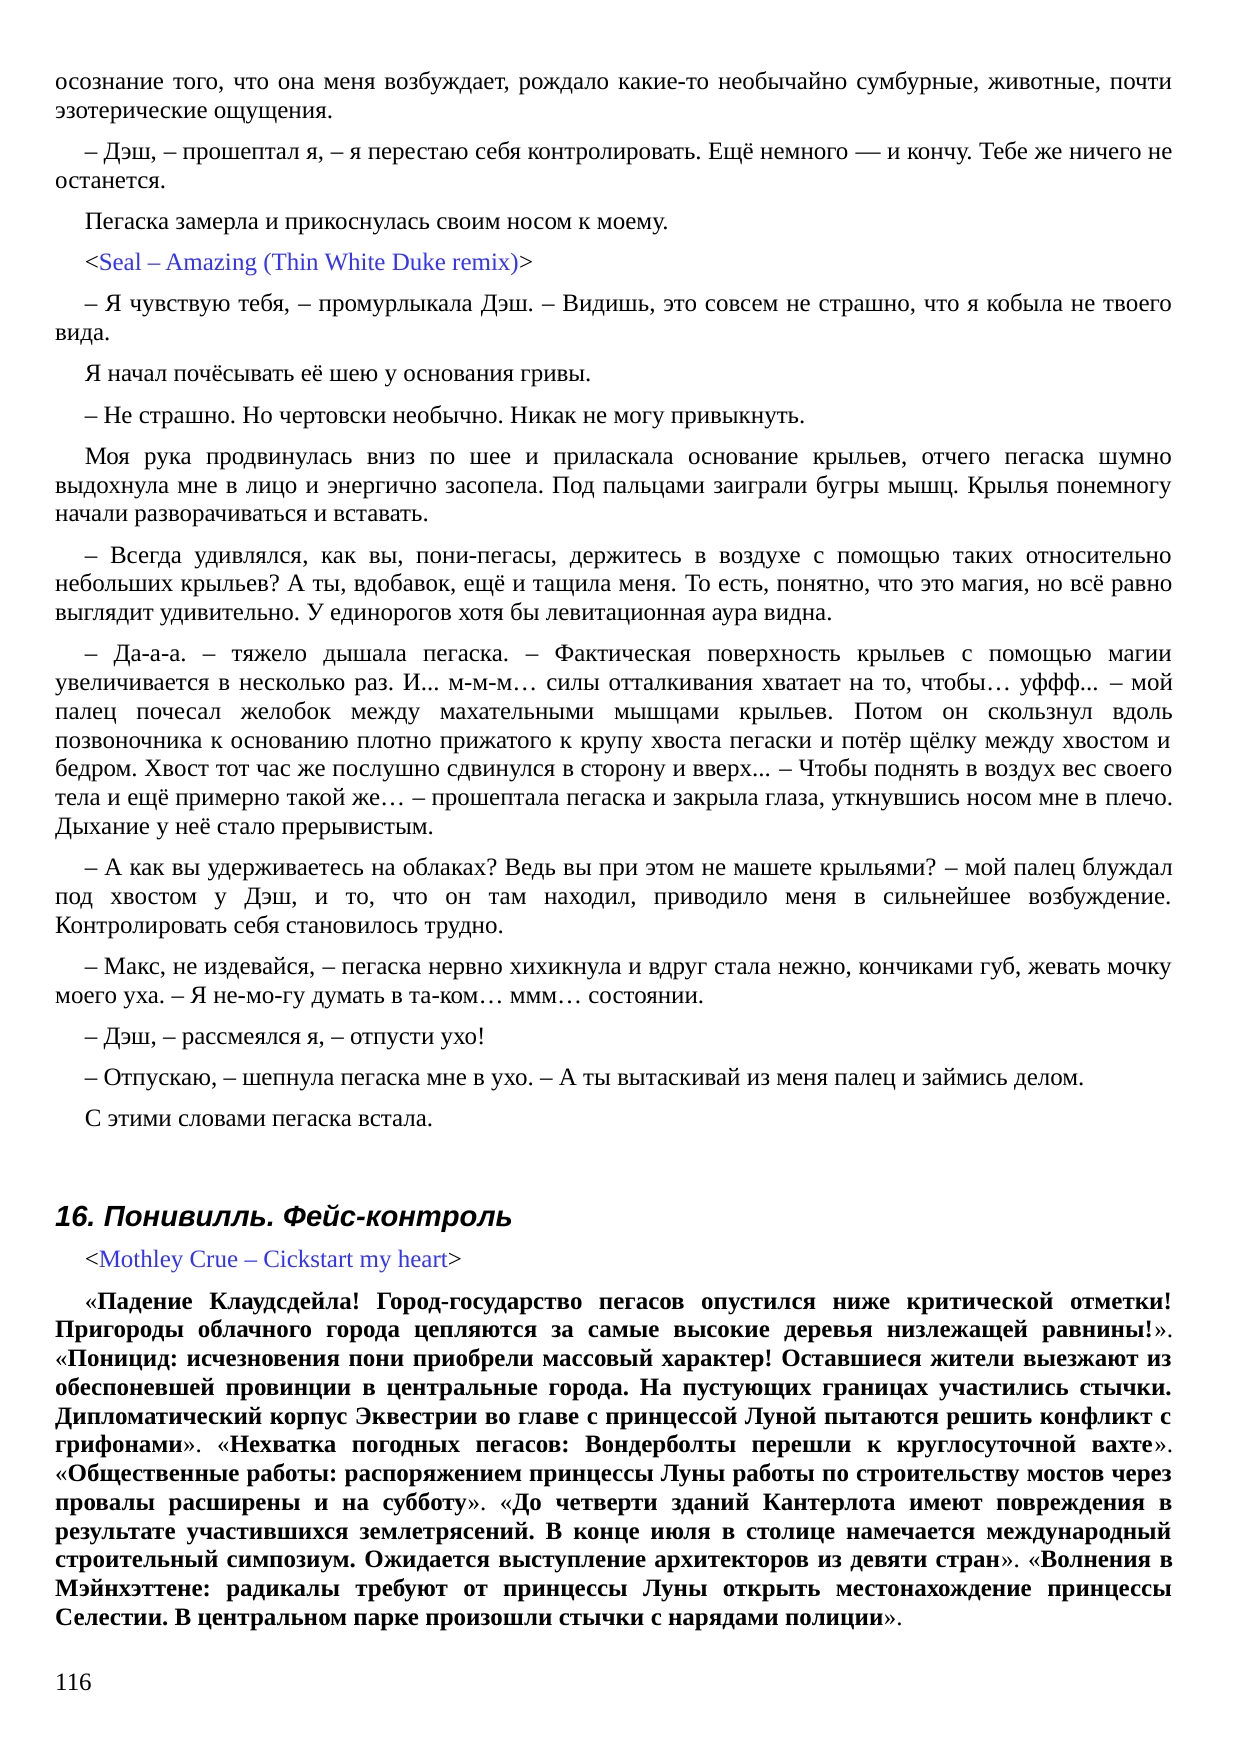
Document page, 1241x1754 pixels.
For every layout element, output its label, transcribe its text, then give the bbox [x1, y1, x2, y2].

text – Дэш, – рассмеялся я, – отпусти ухо! [55, 1021, 1173, 1050]
text осознание того, что она меня возбуждает, рождало какие-то необычайно сумбурные, животные, почти эзотерические ощущения. [55, 66, 1173, 123]
subtitle 16. Понивилль. Фейс-контроль [55, 1198, 1173, 1232]
text Моя рука продвинулась вниз по шее и приласкала основание крыльев, отчего пегаска шумно выдохнула мне в лицо и энергично засопела. Под пальцами заиграли бугры мышц. Крылья понемногу начали разворачиваться и вставать. [55, 441, 1173, 527]
text – Не страшно. Но чертовски необычно. Никак не могу привыкнуть. [55, 400, 1173, 428]
text «Падение Клаудсдейла! Город-государство пегасов опустился ниже критической отметки! Пригороды облачного города цепляются за самые высокие деревья низлежащей равнины!». «Поницид: исчезновения пони приобрели массовый характер! Оставшиеся жители выезжают из обеспоневшей провинции в центральные города. На пустующих границах участились стычки. Дипломатический корпус Эквестрии во главе с принцессой Луной пытаются решить конфликт с грифонами». «Нехватка погодных пегасов: Вондерболты перешли к круглосуточной вахте». «Общественные работы: распоряжением принцессы Луны работы по строительству мостов через провалы расширены и на субботу». «До четверти зданий Кантерлота имеют повреждения в результате участившихся землетрясений. В конце июля в столице намечается международный строительный симпозиум. Ожидается выступление архитекторов из девяти стран». «Волнения в Мэйнхэттене: радикалы требуют от принцессы Луны открыть местонахождение принцессы Селестии. В центральном парке произошли стычки с нарядами полиции». [55, 1286, 1173, 1631]
text – Отпускаю, – шепнула пегаска мне в ухо. – А ты вытаскивай из меня палец и займись делом. [55, 1062, 1173, 1091]
text – Я чувствую тебя, – промурлыкала Дэш. – Видишь, это совсем не страшно, что я кобыла не твоего вида. [55, 288, 1173, 346]
text <Seal – Amazing (Thin White Duke remix)> [55, 247, 1173, 276]
text – Дэш, – прошептал я, – я перестаю себя контролировать. Ещё немного — и кончу. Тебе же ничего не останется. [55, 136, 1173, 193]
text С этими словами пегаска встала. [55, 1103, 1173, 1132]
text – Да-а-а. – тяжело дышала пегаска. – Фактическая поверхность крыльев с помощью магии увеличивается в несколько раз. И... м-м-м… силы отталкивания хватает на то, чтобы… уффф... – мой палец почесал желобок между махательными мышцами крыльев. Потом он скользнул вдоль позвоночника к основанию плотно прижатого к крупу хвоста пегаски и потёр щёлку между хвостом и бедром. Хвост тот час же послушно сдвинулся в сторону и вверх... – Чтобы поднять в воздух вес своего тела и ещё примерно такой же… – прошептала пегаска и закрыла глаза, уткнувшись носом мне в плечо. Дыхание у неё стало прерывистым. [55, 638, 1173, 840]
text Я начал почёсывать её шею у основания гривы. [55, 358, 1173, 387]
text – Всегда удивлялся, как вы, пони-пегасы, держитесь в воздухе с помощью таких относительно небольших крыльев? А ты, вдобавок, ещё и тащила меня. То есть, понятно, что это магия, но всё равно выглядит удивительно. У единорогов хотя бы левитационная аура видна. [55, 540, 1173, 626]
text Пегаска замерла и прикоснулась своим носом к моему. [55, 206, 1173, 235]
text – Макс, не издевайся, – пегаска нервно хихикнула и вдруг стала нежно, кончиками губ, жевать мочку моего уха. – Я не-мо-гу думать в та-ком… ммм… состоянии. [55, 951, 1173, 1008]
text <Mothley Crue – Cickstart my heart> [55, 1244, 1173, 1273]
text – А как вы удерживаетесь на облаках? Ведь вы при этом не машете крыльями? – мой палец блуждал под хвостом у Дэш, и то, что он там находил, приводило меня в сильнейшее возбуждение. Контролировать себя становилось трудно. [55, 852, 1173, 938]
